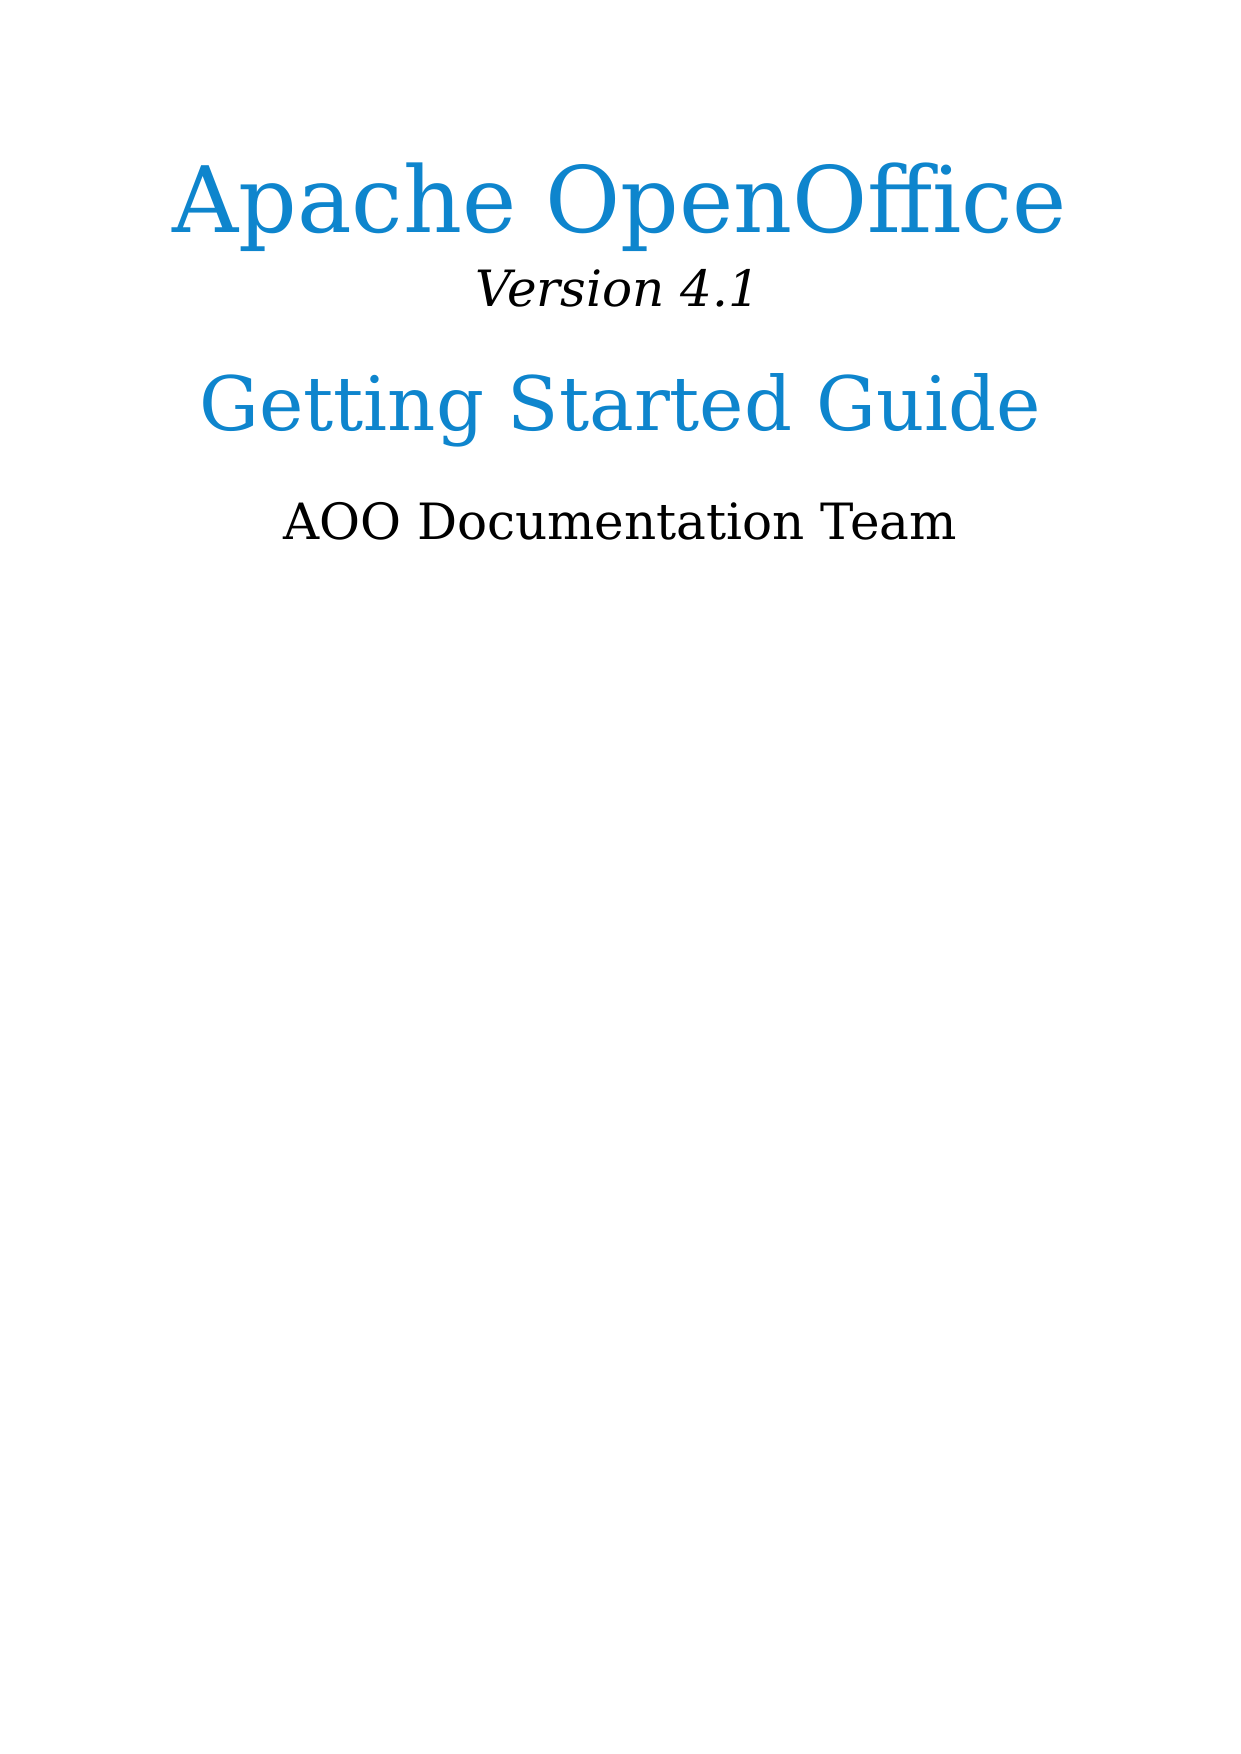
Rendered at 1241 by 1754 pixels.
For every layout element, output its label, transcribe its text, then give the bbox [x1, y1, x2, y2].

text Apache OpenOffice [118, 148, 1122, 254]
text AOO Documentation Team [118, 493, 1122, 551]
text Getting Started Guide [118, 360, 1122, 448]
subtitle Version 4.1 [118, 260, 1122, 318]
